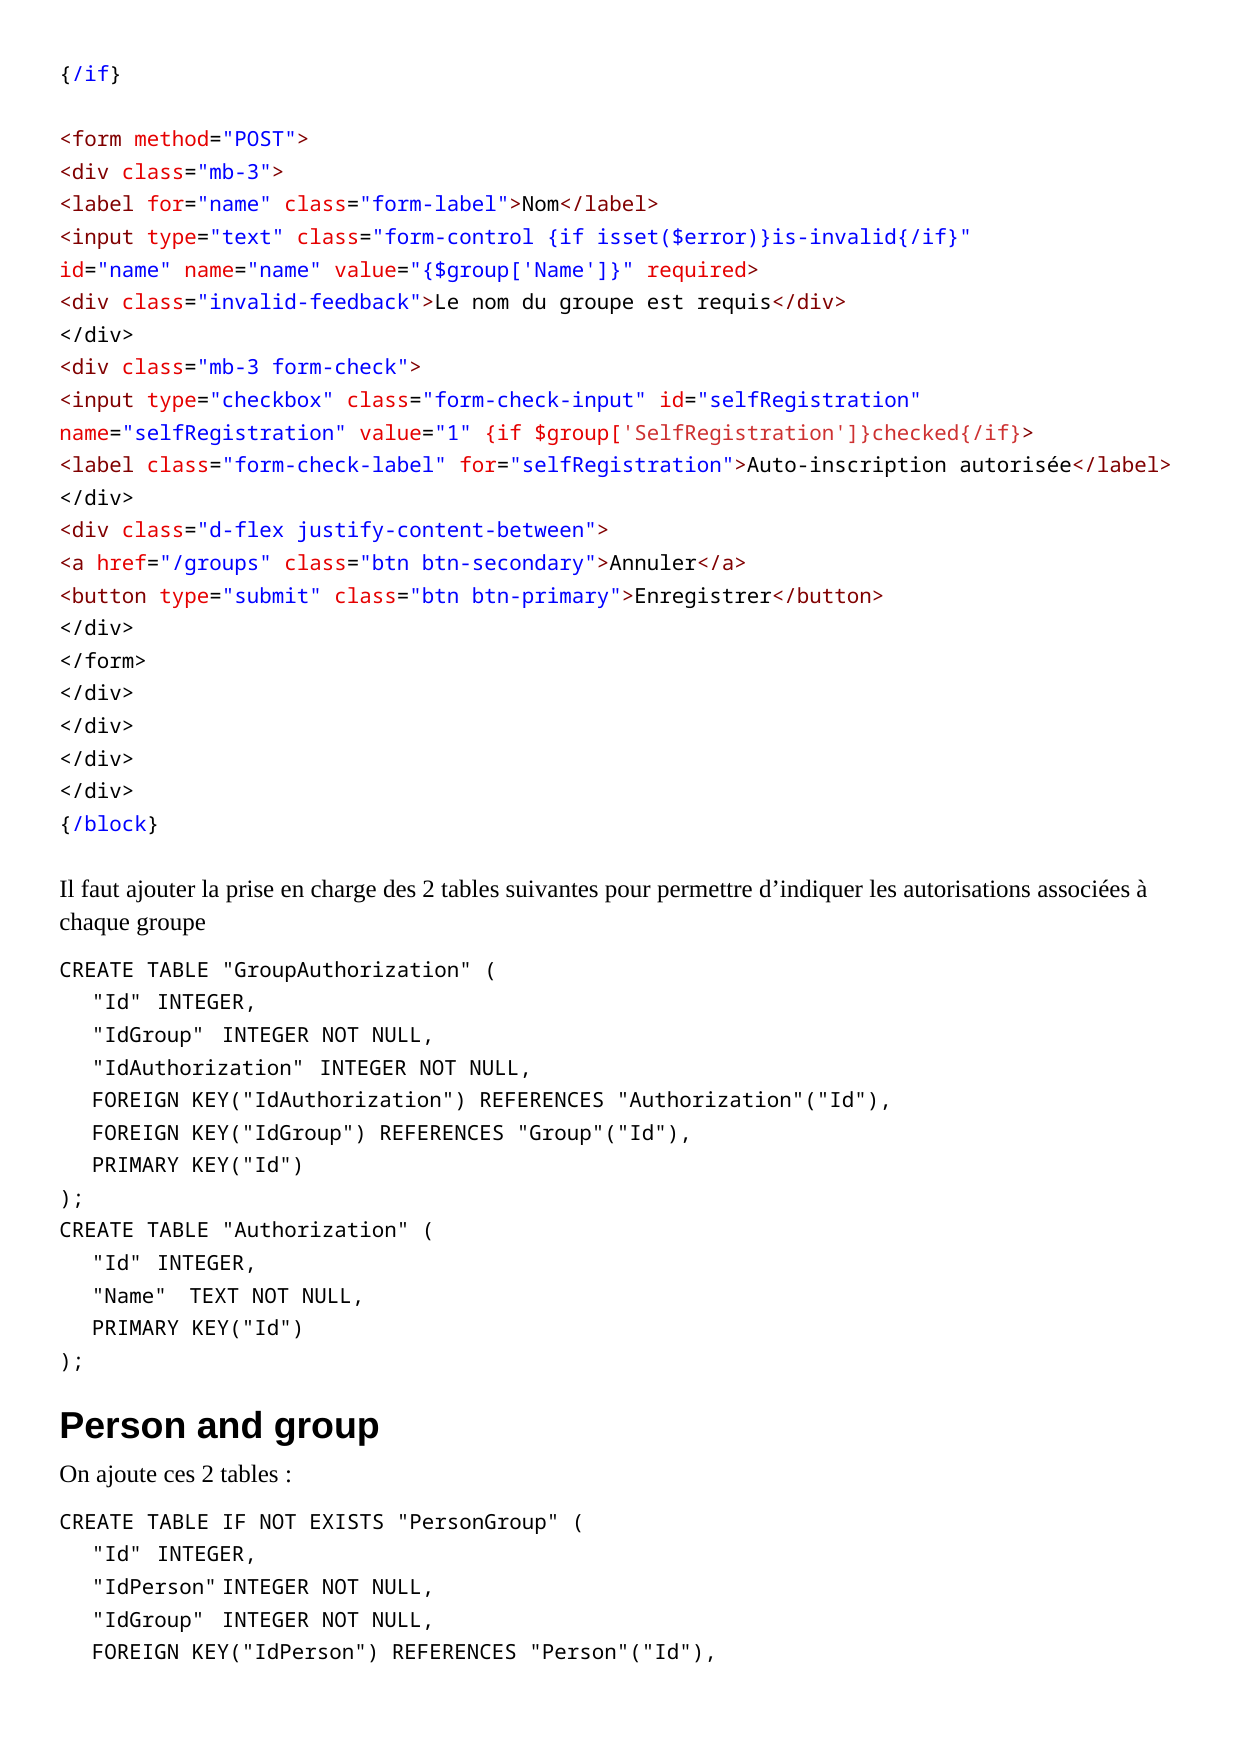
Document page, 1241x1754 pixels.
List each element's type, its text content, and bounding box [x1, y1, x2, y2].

text CREATE TABLE IF NOT EXISTS "PersonGroup" ( [59, 1507, 1181, 1535]
text <a href="/groups" class="btn btn-secondary">Annuler</a> [59, 548, 1181, 577]
text <div class="mb-3 form-check"> [59, 352, 1181, 381]
text <div class="invalid-feedback">Le nom du groupe est requis</div> [59, 287, 1181, 316]
text <label for="name" class="form-label">Nom</label> [59, 189, 1181, 218]
text "IdGroup" INTEGER NOT NULL, [59, 1605, 1181, 1633]
text CREATE TABLE "GroupAuthorization" ( [59, 955, 1181, 983]
text "Name" TEXT NOT NULL, [59, 1281, 1181, 1309]
text "IdGroup" INTEGER NOT NULL, [59, 1020, 1181, 1048]
text </div> [59, 483, 1181, 511]
text "IdPerson" INTEGER NOT NULL, [59, 1572, 1181, 1601]
text FOREIGN KEY("IdPerson") REFERENCES "Person"("Id"), [59, 1637, 1181, 1666]
subtitle Person and group [59, 1404, 1181, 1447]
text ); [59, 1183, 1181, 1211]
text PRIMARY KEY("Id") [59, 1313, 1181, 1342]
text On ajoute ces 2 tables : [59, 1459, 1181, 1488]
text Il faut ajouter la prise en charge des 2 tables suivantes pour permettre d’indiquer les autorisations associées à chaque groupe [59, 874, 1181, 936]
text "Id" INTEGER, [59, 987, 1181, 1016]
text name="selfRegistration" value="1" {if $group['SelfRegistration']}checked{/if}> [59, 418, 1181, 446]
text "IdAuthorization" INTEGER NOT NULL, [59, 1053, 1181, 1081]
text <label class="form-check-label" for="selfRegistration">Auto-inscription autorisée</label> [59, 450, 1181, 479]
text "Id" INTEGER, [59, 1539, 1181, 1568]
text ); [59, 1346, 1181, 1374]
text <input type="text" class="form-control {if isset($error)}is-invalid{/if}" [59, 222, 1181, 251]
text </div> [59, 613, 1181, 642]
text id="name" name="name" value="{$group['Name']}" required> [59, 255, 1181, 283]
text <div class="d-flex justify-content-between"> [59, 516, 1181, 544]
text </div> [59, 776, 1181, 805]
text </div> [59, 678, 1181, 707]
text <div class="mb-3"> [59, 157, 1181, 185]
text <button type="submit" class="btn btn-primary">Enregistrer</button> [59, 581, 1181, 609]
text <form method="POST"> [59, 124, 1181, 153]
text <input type="checkbox" class="form-check-input" id="selfRegistration" [59, 385, 1181, 413]
text "Id" INTEGER, [59, 1248, 1181, 1277]
text PRIMARY KEY("Id") [59, 1150, 1181, 1179]
text FOREIGN KEY("IdGroup") REFERENCES "Group"("Id"), [59, 1118, 1181, 1146]
text </div> [59, 744, 1181, 772]
text {/if} [59, 59, 1181, 87]
text FOREIGN KEY("IdAuthorization") REFERENCES "Authorization"("Id"), [59, 1085, 1181, 1114]
text </div> [59, 711, 1181, 739]
text {/block} [59, 809, 1181, 837]
text </form> [59, 646, 1181, 674]
text CREATE TABLE "Authorization" ( [59, 1216, 1181, 1244]
text </div> [59, 320, 1181, 348]
